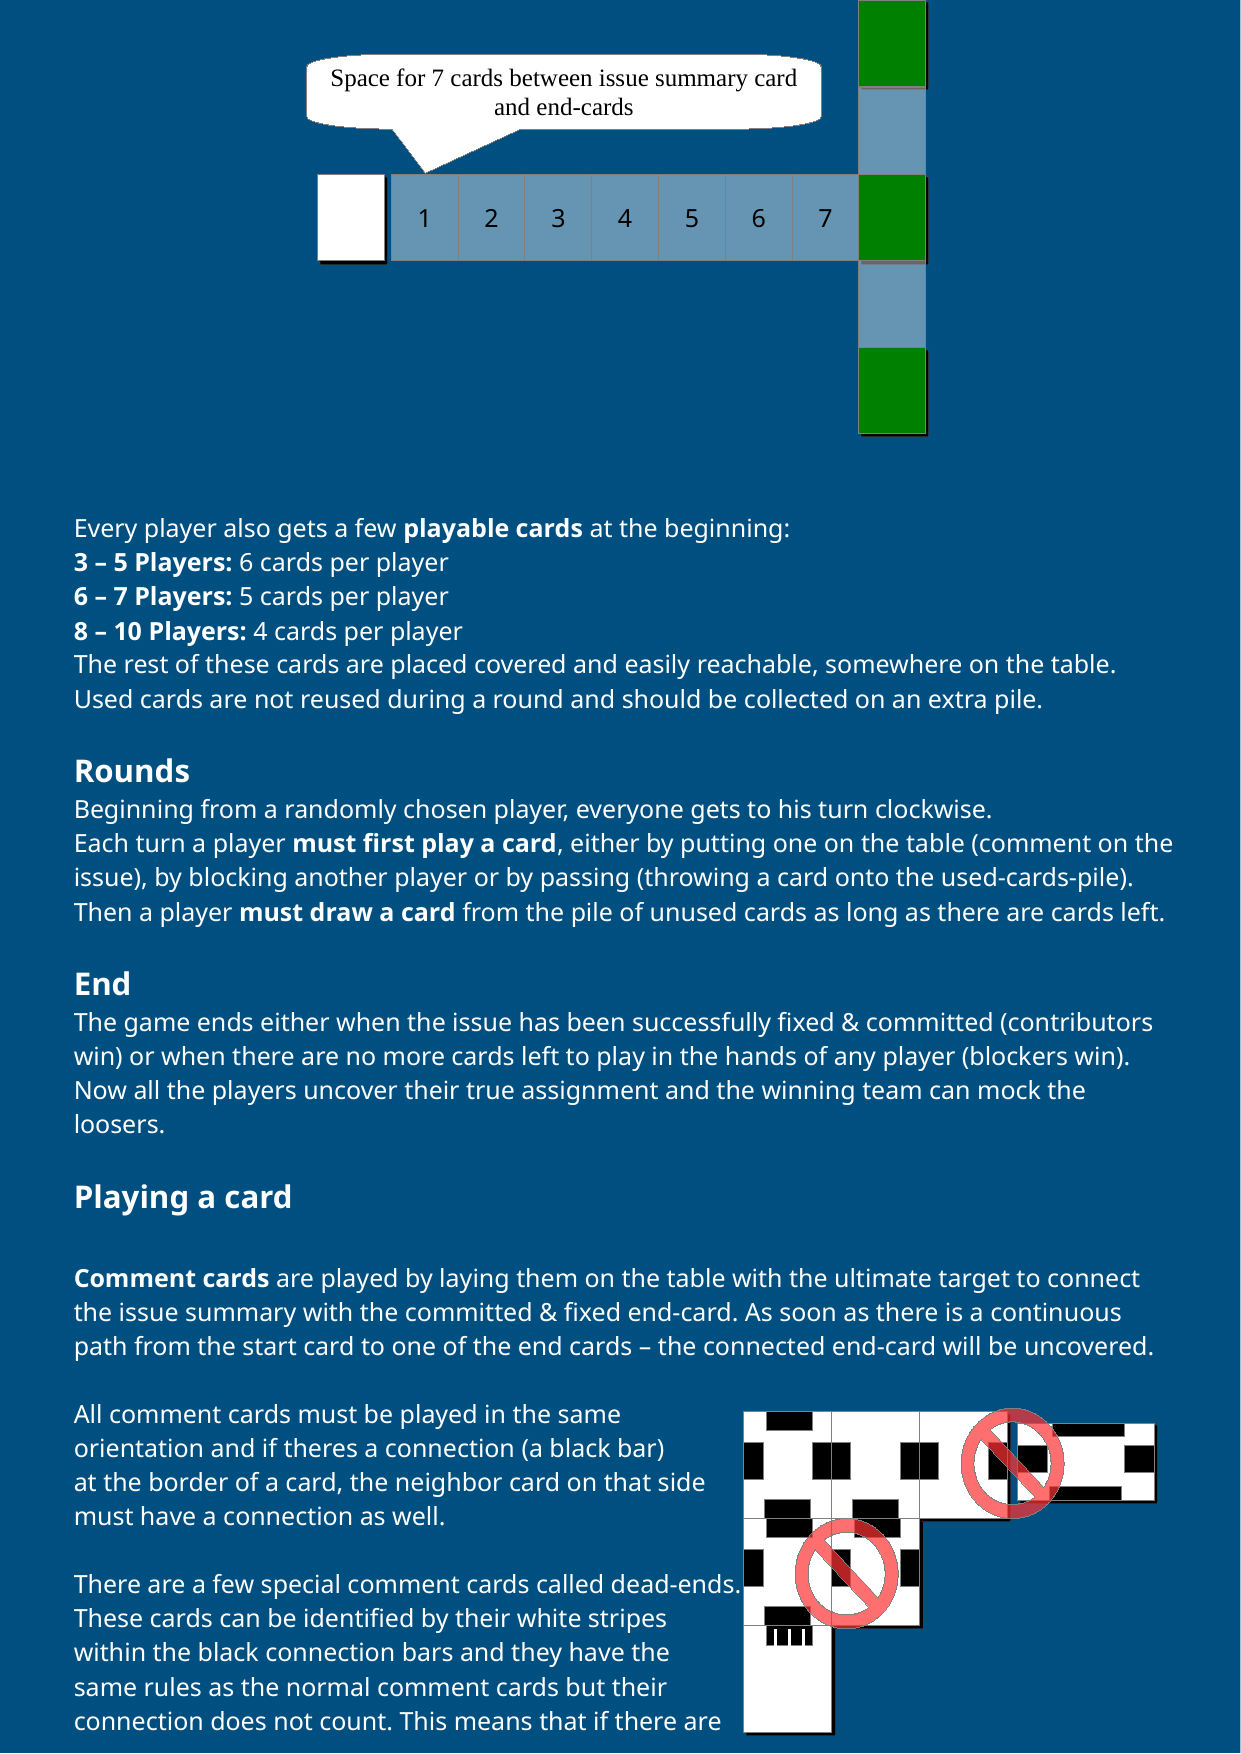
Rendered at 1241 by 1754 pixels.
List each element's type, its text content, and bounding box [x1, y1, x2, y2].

text Comment cards are played by laying them on the table with the ultimate target to connect the issue summary with the committed & fixed end-card. As soon as there is a continuous path from the start card to one of the end cards – the connected end-card will be uncovered. [73, 1260, 1175, 1363]
text [836, 1601, 1175, 1635]
text 6 – 7 Players: 5 cards per player [73, 579, 1175, 613]
text must have a connection as well. [73, 1499, 743, 1533]
text 8 – 10 Players: 4 cards per player [73, 613, 1175, 647]
text Every player also gets a few playable cards at the beginning: [73, 511, 1175, 545]
text Now all the players uncover their true assignment and the winning team can mock the loosers. [73, 1073, 1175, 1141]
text All comment cards must be played in the same [73, 1397, 1175, 1431]
text Playing a card [73, 1175, 1175, 1218]
text [836, 1635, 1175, 1669]
text [923, 1567, 1175, 1601]
text These cards can be identified by their white stripes [73, 1601, 743, 1635]
text at the border of a card, the neighbor card on that side [73, 1465, 743, 1499]
text The rest of these cards are placed covered and easily reachable, somewhere on the table. [73, 647, 1175, 681]
text Beginning from a randomly chosen player, everyone gets to his turn clockwise. [73, 792, 1175, 826]
text [923, 1499, 1175, 1533]
text 3 – 5 Players: 6 cards per player [73, 545, 1175, 579]
text The game ends either when the issue has been successfully fixed & committed (contributors win) or when there are no more cards left to play in the hands of any player (blockers win). [73, 1005, 1175, 1073]
text same rules as the normal comment cards but their connection does not count. This means that if there are [73, 1669, 1175, 1737]
text Used cards are not reused during a round and should be collected on an extra pile. [73, 681, 1175, 715]
text Then a player must draw a card from the pile of unused cards as long as there are cards left. [73, 894, 1175, 928]
text There are a few special comment cards called dead-ends. [73, 1567, 743, 1601]
text orientation and if theres a connection (a black bar) [73, 1431, 743, 1465]
text Rounds [73, 749, 1175, 792]
text End [73, 962, 1175, 1005]
text Each turn a player must first play a card, either by putting one on the table (comment on the issue), by blocking another player or by passing (throwing a card onto the used-cards-pile). [73, 826, 1175, 894]
text within the black connection bars and they have the [73, 1635, 743, 1669]
